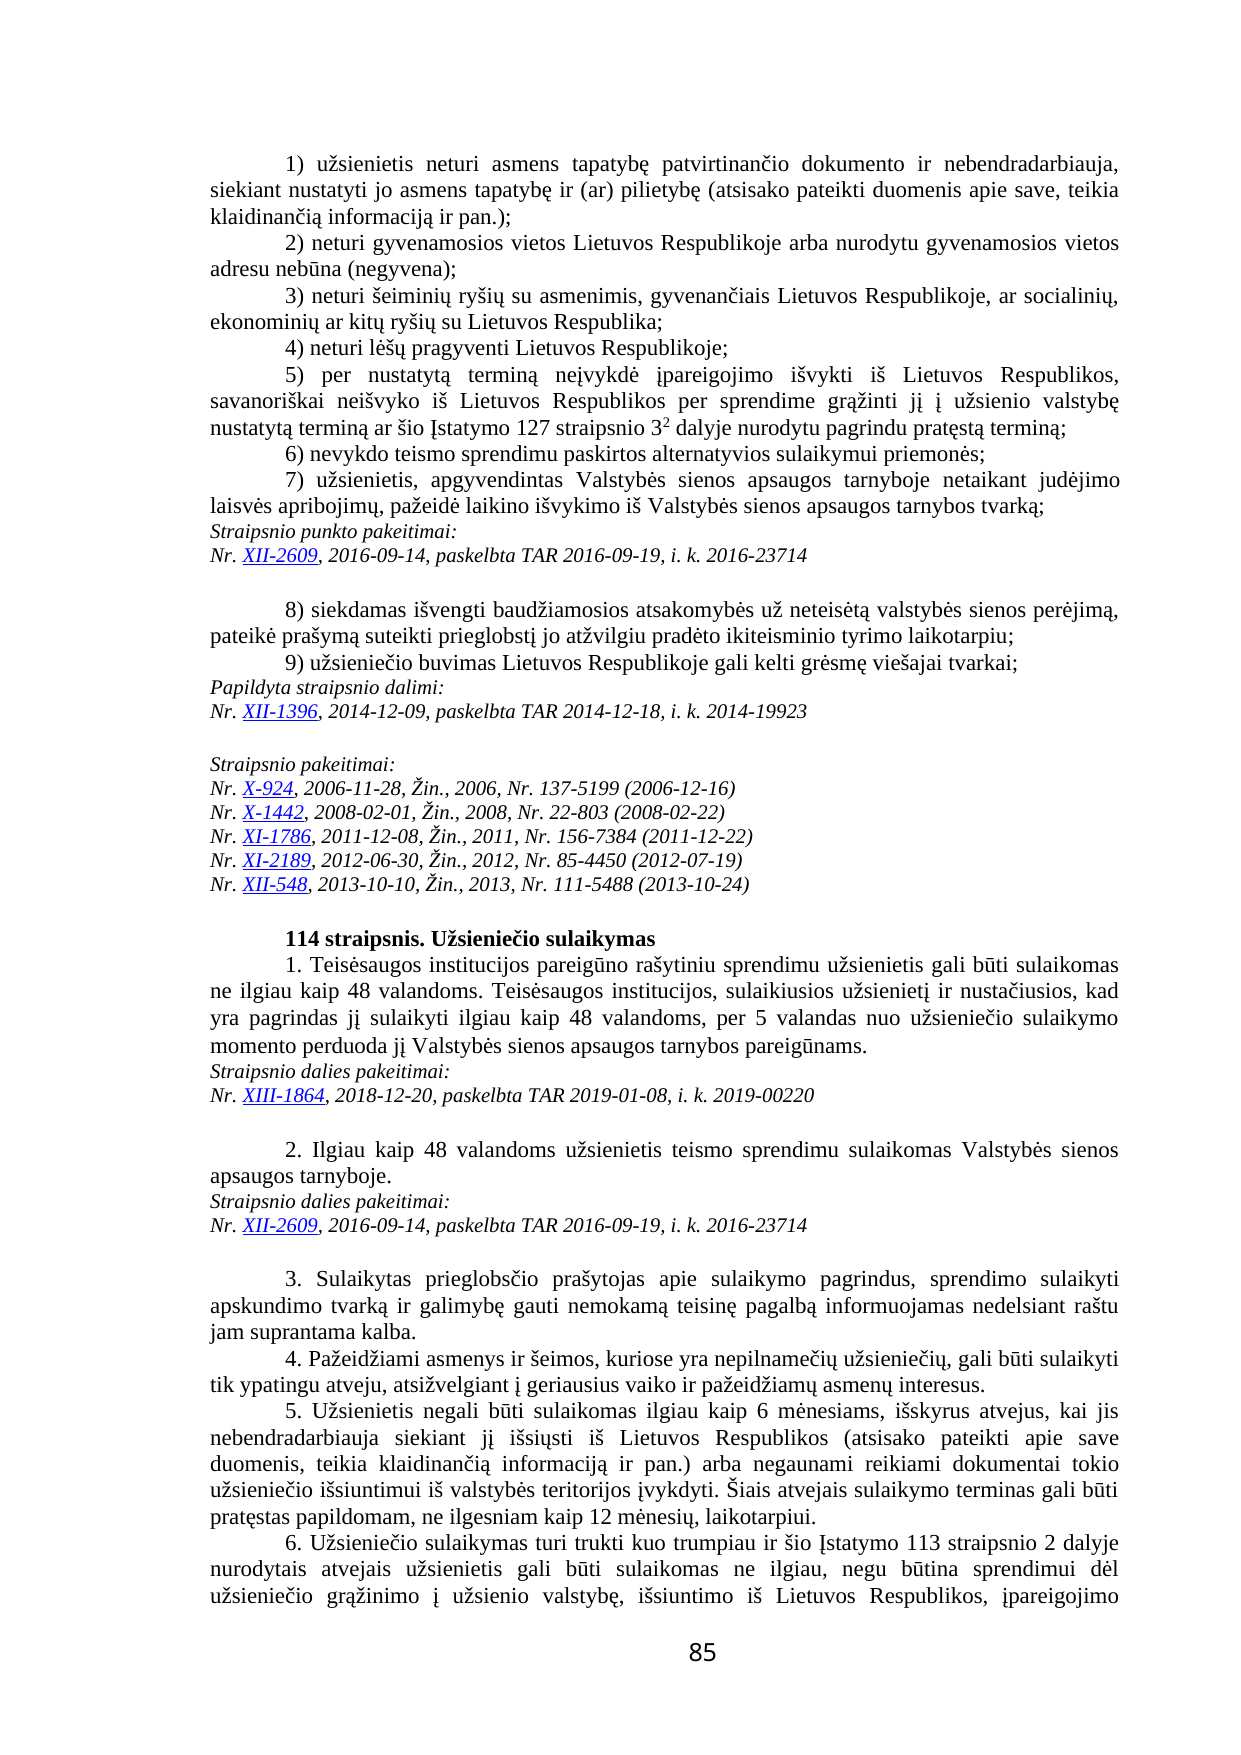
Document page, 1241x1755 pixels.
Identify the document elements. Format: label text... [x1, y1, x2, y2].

text 1. Teisėsaugos institucijos pareigūno rašytiniu sprendimu užsienietis gali būti sulaikomas ne ilgiau kaip 48 valandoms. Teisėsaugos institucijos, sulaikiusios užsienietį ir nustačiusios, kad yra pagrindas jį sulaikyti ilgiau kaip 48 valandoms, per 5 valandas nuo užsieniečio sulaikymo momento perduoda jį Valstybės sienos apsaugos tarnybos pareigūnams. [210, 951, 1120, 1059]
text 4) neturi lėšų pragyventi Lietuvos Respublikoje; [210, 334, 1120, 361]
text 5. Užsienietis negali būti sulaikomas ilgiau kaip 6 mėnesiams, išskyrus atvejus, kai jis nebendradarbiauja siekiant jį išsiųsti iš Lietuvos Respublikos (atsisako pateikti apie save duomenis, teikia klaidinančią informaciją ir pan.) arba negaunami reikiami dokumentai tokio užsieniečio išsiuntimui iš valstybės teritorijos įvykdyti. Šiais atvejais sulaikymo terminas gali būti pratęstas papildomam, ne ilgesniam kaip 12 mėnesių, laikotarpiui. [210, 1397, 1120, 1529]
text 6. Užsieniečio sulaikymas turi trukti kuo trumpiau ir šio Įstatymo 113 straipsnio 2 dalyje nurodytais atvejais užsienietis gali būti sulaikomas ne ilgiau, negu būtina sprendimui dėl užsieniečio grąžinimo į užsienio valstybę, išsiuntimo iš Lietuvos Respublikos, įpareigojimo [210, 1529, 1120, 1608]
text Nr. XIII-1864, 2018-12-20, paskelbta TAR 2019-01-08, i. k. 2019-00220 [210, 1083, 1120, 1107]
text Papildyta straipsnio dalimi: [210, 675, 1120, 699]
text 3) neturi šeiminių ryšių su asmenimis, gyvenančiais Lietuvos Respublikoje, ar socialinių, ekonominių ar kitų ryšių su Lietuvos Respublika; [210, 282, 1120, 334]
text Straipsnio punkto pakeitimai: [210, 519, 1120, 543]
text 4. Pažeidžiami asmenys ir šeimos, kuriose yra nepilnamečių užsieniečių, gali būti sulaikyti tik ypatingu atveju, atsižvelgiant į geriausius vaiko ir pažeidžiamų asmenų interesus. [210, 1344, 1120, 1397]
text Straipsnio pakeitimai: [210, 752, 1120, 776]
text 2. Ilgiau kaip 48 valandoms užsienietis teismo sprendimu sulaikomas Valstybės sienos apsaugos tarnyboje. [210, 1136, 1120, 1189]
text Nr. XII-2609, 2016-09-14, paskelbta TAR 2016-09-19, i. k. 2016-23714 [210, 1213, 1120, 1237]
text 7) užsienietis, apgyvendintas Valstybės sienos apsaugos tarnyboje netaikant judėjimo laisvės apribojimų, pažeidė laikino išvykimo iš Valstybės sienos apsaugos tarnybos tvarką; [210, 466, 1120, 519]
text Nr. XII-548, 2013-10-10, Žin., 2013, Nr. 111-5488 (2013-10-24) [210, 872, 1120, 896]
text 1) užsienietis neturi asmens tapatybę patvirtinančio dokumento ir nebendradarbiauja, siekiant nustatyti jo asmens tapatybę ir (ar) pilietybę (atsisako pateikti duomenis apie save, teikia klaidinančią informaciją ir pan.); [210, 150, 1120, 229]
text 114 straipsnis. Užsieniečio sulaikymas [210, 925, 1120, 951]
text 8) siekdamas išvengti baudžiamosios atsakomybės už neteisėtą valstybės sienos perėjimą, pateikė prašymą suteikti prieglobstį jo atžvilgiu pradėto ikiteisminio tyrimo laikotarpiu; [210, 596, 1120, 648]
text Nr. XI-1786, 2011-12-08, Žin., 2011, Nr. 156-7384 (2011-12-22) [210, 824, 1120, 848]
text 9) užsieniečio buvimas Lietuvos Respublikoje gali kelti grėsmę viešajai tvarkai; [210, 648, 1120, 675]
text Straipsnio dalies pakeitimai: [210, 1059, 1120, 1083]
text Nr. XII-1396, 2014-12-09, paskelbta TAR 2014-12-18, i. k. 2014-19923 [210, 699, 1120, 723]
text 5) per nustatytą terminą neįvykdė įpareigojimo išvykti iš Lietuvos Respublikos, savanoriškai neišvyko iš Lietuvos Respublikos per sprendime grąžinti jį į užsienio valstybę nustatytą terminą ar šio Įstatymo 127 straipsnio 32 dalyje nurodytu pagrindu pratęstą terminą; [210, 361, 1120, 440]
text Straipsnio dalies pakeitimai: [210, 1189, 1120, 1213]
text Nr. XI-2189, 2012-06-30, Žin., 2012, Nr. 85-4450 (2012-07-19) [210, 848, 1120, 872]
text Nr. X-924, 2006-11-28, Žin., 2006, Nr. 137-5199 (2006-12-16) [210, 776, 1120, 800]
text Nr. X-1442, 2008-02-01, Žin., 2008, Nr. 22-803 (2008-02-22) [210, 800, 1120, 824]
text 3. Sulaikytas prieglobsčio prašytojas apie sulaikymo pagrindus, sprendimo sulaikyti apskundimo tvarką ir galimybę gauti nemokamą teisinę pagalbą informuojamas nedelsiant raštu jam suprantama kalba. [210, 1266, 1120, 1344]
text 2) neturi gyvenamosios vietos Lietuvos Respublikoje arba nurodytu gyvenamosios vietos adresu nebūna (negyvena); [210, 229, 1120, 282]
text 6) nevykdo teismo sprendimu paskirtos alternatyvios sulaikymui priemonės; [210, 440, 1120, 466]
text Nr. XII-2609, 2016-09-14, paskelbta TAR 2016-09-19, i. k. 2016-23714 [210, 543, 1120, 567]
